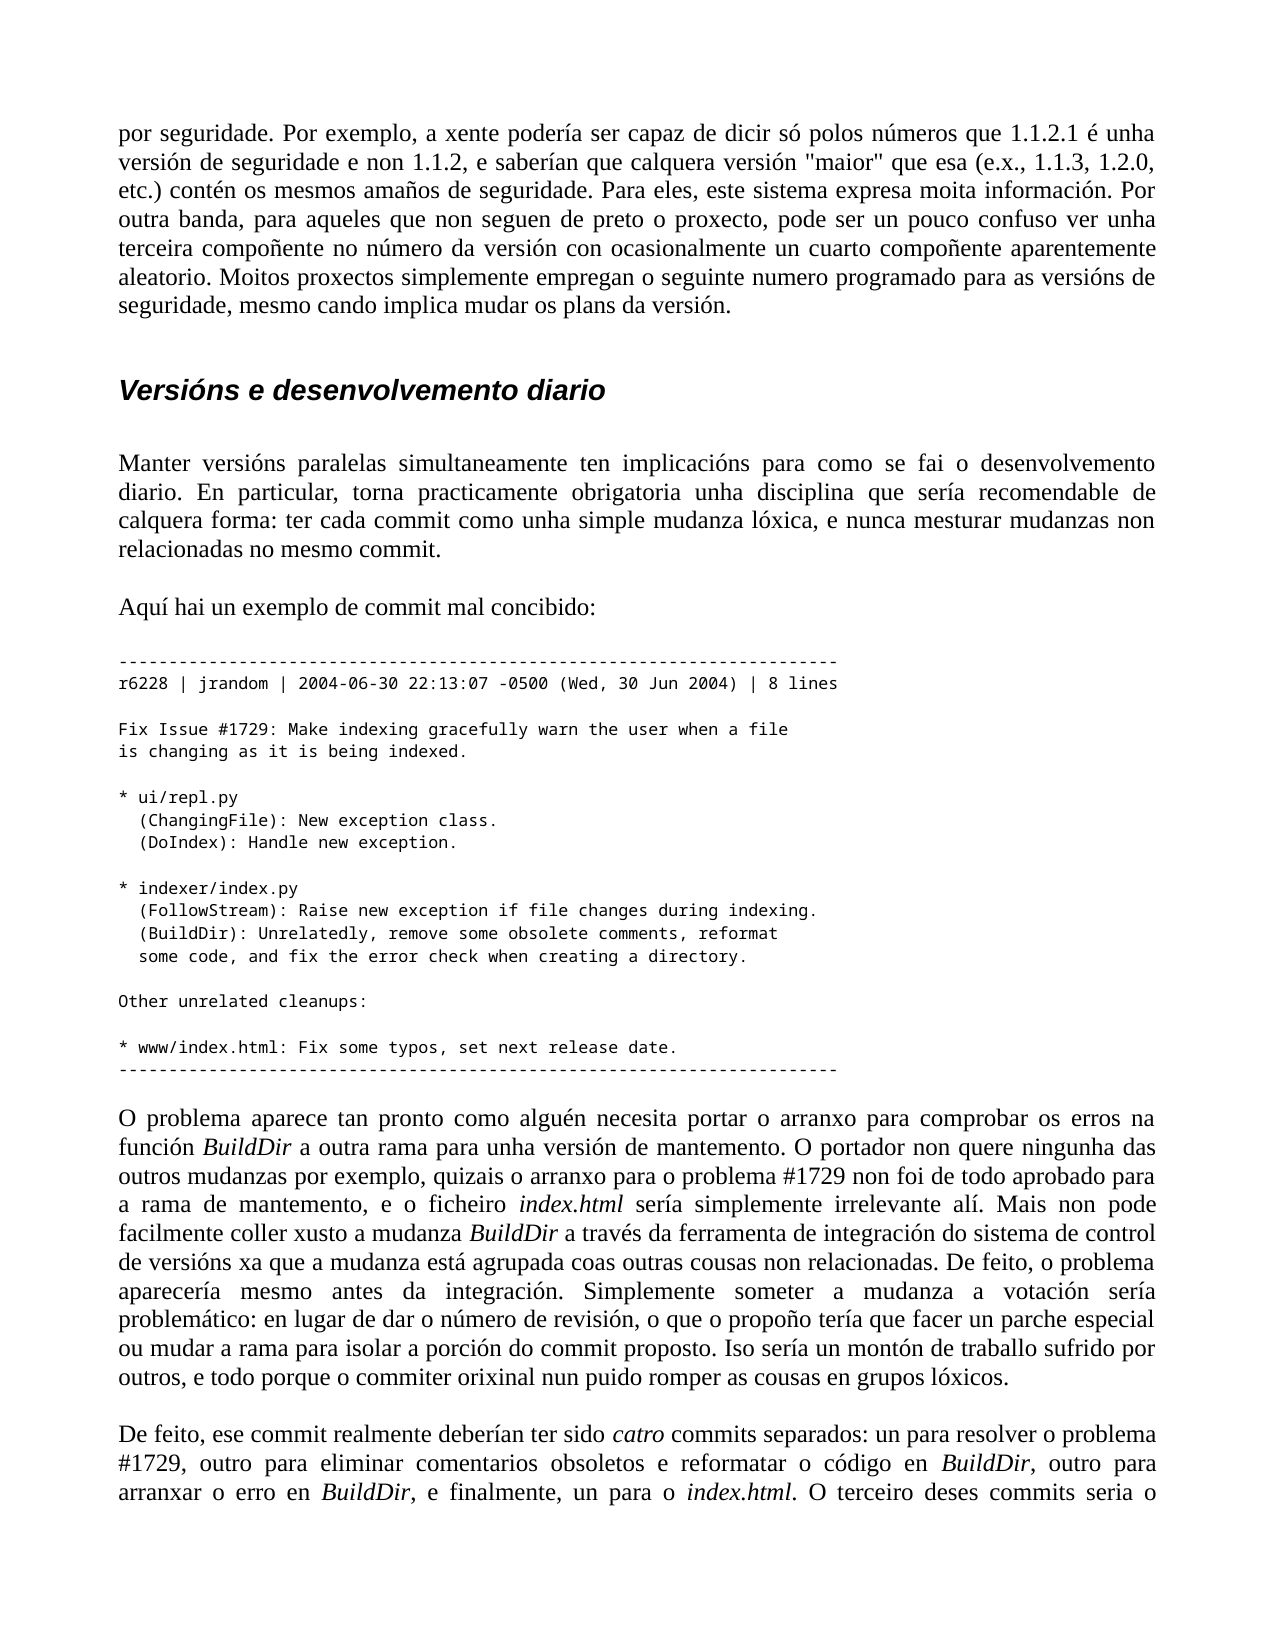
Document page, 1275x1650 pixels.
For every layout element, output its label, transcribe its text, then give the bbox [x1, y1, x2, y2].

text (BuildDir): Unrelatedly, remove some obsolete comments, reformat [118, 922, 1157, 944]
text por seguridade. Por exemplo, a xente podería ser capaz de dicir só polos números que 1.1.2.1 é unha versión de seguridade e non 1.1.2, e saberían que calquera versión "maior" que esa (e.x., 1.1.3, 1.2.0, etc.) contén os mesmos amaños de seguridade. Para eles, este sistema expresa moita información. Por outra banda, para aqueles que non seguen de preto o proxecto, pode ser un pouco confuso ver unha terceira compoñente no número da versión con ocasionalmente un cuarto compoñente aparentemente aleatorio. Moitos proxectos simplemente empregan o seguinte numero programado para as versións de seguridade, mesmo cando implica mudar os plans da versión. [118, 118, 1157, 319]
text De feito, ese commit realmente deberían ter sido catro commits separados: un para resolver o problema #1729, outro para eliminar comentarios obsoletos e reformatar o código en BuildDir, outro para arranxar o erro en BuildDir, e finalmente, un para o index.html. O terceiro deses commits seria o [118, 1419, 1157, 1506]
text ------------------------------------------------------------------------ [118, 1058, 1157, 1081]
text O problema aparece tan pronto como alguén necesita portar o arranxo para comprobar os erros na función BuildDir a outra rama para unha versión de mantemento. O portador non quere ningunha das outros mudanzas por exemplo, quizais o arranxo para o problema #1729 non foi de todo aprobado para a rama de mantemento, e o ficheiro index.html sería simplemente irrelevante alí. Mais non pode facilmente coller xusto a mudanza BuildDir a través da ferramenta de integración do sistema de control de versións xa que a mudanza está agrupada coas outras cousas non relacionadas. De feito, o problema aparecería mesmo antes da integración. Simplemente someter a mudanza a votación sería problemático: en lugar de dar o número de revisión, o que o propoño tería que facer un parche especial ou mudar a rama para isolar a porción do commit proposto. Iso sería un montón de traballo sufrido por outros, e todo porque o commiter orixinal nun puido romper as cousas en grupos lóxicos. [118, 1103, 1157, 1391]
subtitle Versións e desenvolvemento diario [118, 373, 1157, 407]
text (ChangingFile): New exception class. [118, 808, 1157, 831]
text * indexer/index.py [118, 876, 1157, 899]
text ------------------------------------------------------------------------ [118, 649, 1157, 672]
text is changing as it is being indexed. [118, 740, 1157, 763]
text Aquí hai un exemplo de commit mal concibido: [118, 592, 1157, 620]
text (DoIndex): Handle new exception. [118, 831, 1157, 853]
text Manter versións paralelas simultaneamente ten implicacións para como se fai o desenvolvemento diario. En particular, torna practicamente obrigatoria unha disciplina que sería recomendable de calquera forma: ter cada commit como unha simple mudanza lóxica, e nunca mesturar mudanzas non relacionadas no mesmo commit. [118, 448, 1157, 563]
text * www/index.html: Fix some typos, set next release date. [118, 1035, 1157, 1058]
text r6228 | jrandom | 2004-06-30 22:13:07 -0500 (Wed, 30 Jun 2004) | 8 lines [118, 672, 1157, 694]
text some code, and fix the error check when creating a directory. [118, 944, 1157, 967]
text (FollowStream): Raise new exception if file changes during indexing. [118, 899, 1157, 922]
text * ui/repl.py [118, 785, 1157, 808]
text Fix Issue #1729: Make indexing gracefully warn the user when a file [118, 717, 1157, 740]
text Other unrelated cleanups: [118, 990, 1157, 1012]
